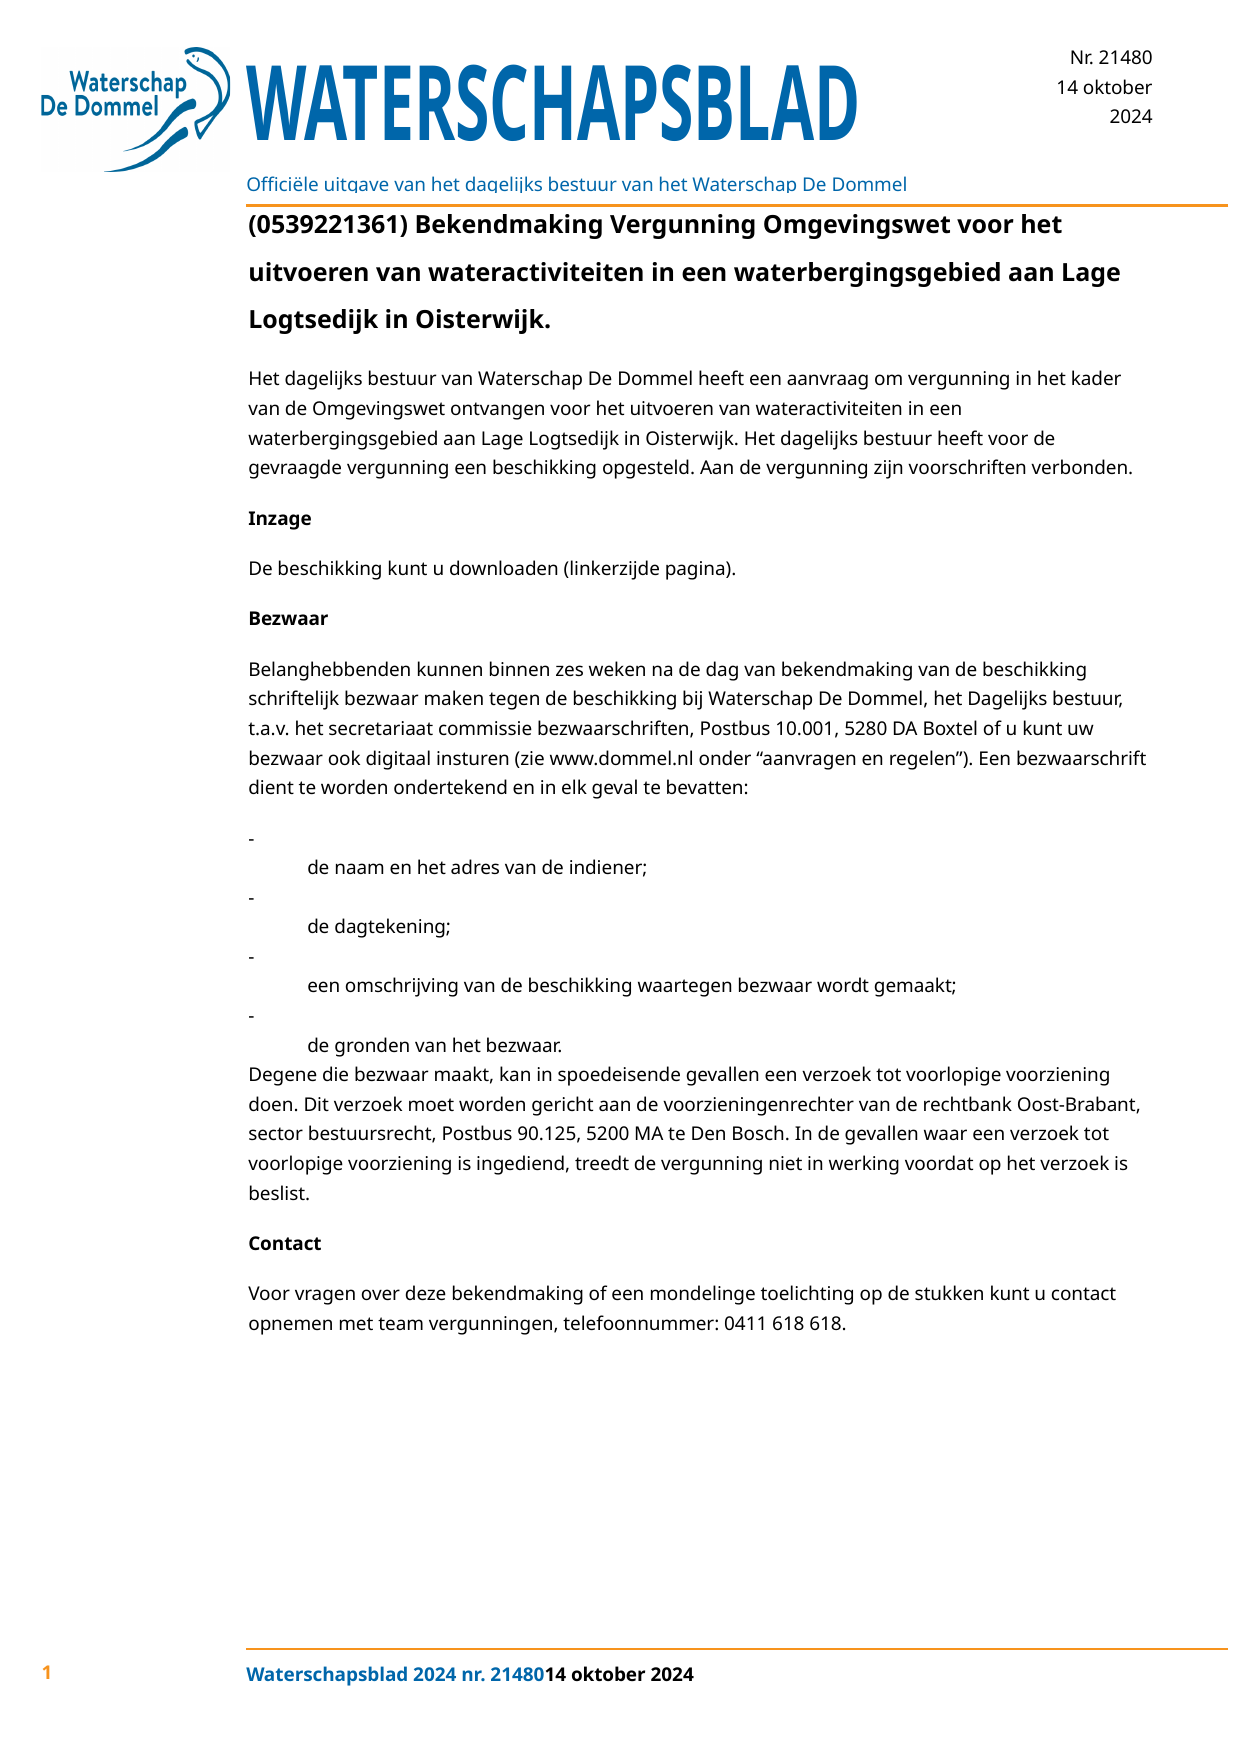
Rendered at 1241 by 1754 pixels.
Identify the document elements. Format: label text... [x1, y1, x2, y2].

text Belanghebbenden kunnen binnen zes weken na de dag van bekendmaking van de beschikking schriftelijk bezwaar maken tegen de beschikking bij Waterschap De Dommel, het Dagelijks bestuur, t.a.v. het secretariaat commissie bezwaarschriften, Postbus 10.001, 5280 DA Boxtel of u kunt uw bezwaar ook digitaal insturen (zie www.dommel.nl onder “aanvragen en regelen”). Een bezwaarschrift dient te worden ondertekend en in elk geval te bevatten: [248, 656, 1152, 800]
text Bezwaar [248, 606, 1152, 631]
text Degene die bezwaar maakt, kan in spoedeisende gevallen een verzoek tot voorlopige voorziening doen. Dit verzoek moet worden gericht aan de voorzieningenrechter van de rechtbank Oost-Brabant, sector bestuursrecht, Postbus 90.125, 5200 MA te Den Bosch. In de gevallen waar een verzoek tot voorlopige voorziening is ingediend, treedt de vergunning niet in werking voordat op het verzoek is beslist. [248, 1061, 1152, 1205]
list een omschrijving van de beschikking waartegen bezwaar wordt gemaakt; [248, 973, 1152, 998]
picture [204, 47, 231, 76]
picture [41, 47, 231, 172]
text Contact [248, 1230, 1152, 1256]
text Inzage [248, 505, 1152, 530]
text De beschikking kunt u downloaden (linkerzijde pagina). [248, 555, 1152, 581]
text Het dagelijks bestuur van Waterschap De Dommel heeft een aanvraag om vergunning in het kader van de Omgevingswet ontvangen voor het uitvoeren van wateractiviteiten in een waterbergingsgebied aan Lage Logtsedijk in Oisterwijk. Het dagelijks bestuur heeft voor de gevraagde vergunning een beschikking opgesteld. Aan de vergunning zijn voorschriften verbonden. [248, 366, 1152, 480]
list de naam en het adres van de indiener; [248, 854, 1152, 880]
picture [198, 118, 210, 131]
text (0539221361) Bekendmaking Vergunning Omgevingswet voor het uitvoeren van wateractiviteiten in een waterbergingsgebied aan Lage Logtsedijk in Oisterwijk. [248, 207, 1152, 336]
list de gronden van het bezwaar. [248, 1032, 1152, 1057]
picture [45, 99, 51, 111]
text Voor vragen over deze bekendmaking of een mondelinge toelichting op de stukken kunt u contact opnemen met team vergunningen, telefoonnummer: 0411 618 618. [248, 1281, 1152, 1336]
list de dagtekening; [248, 913, 1152, 939]
